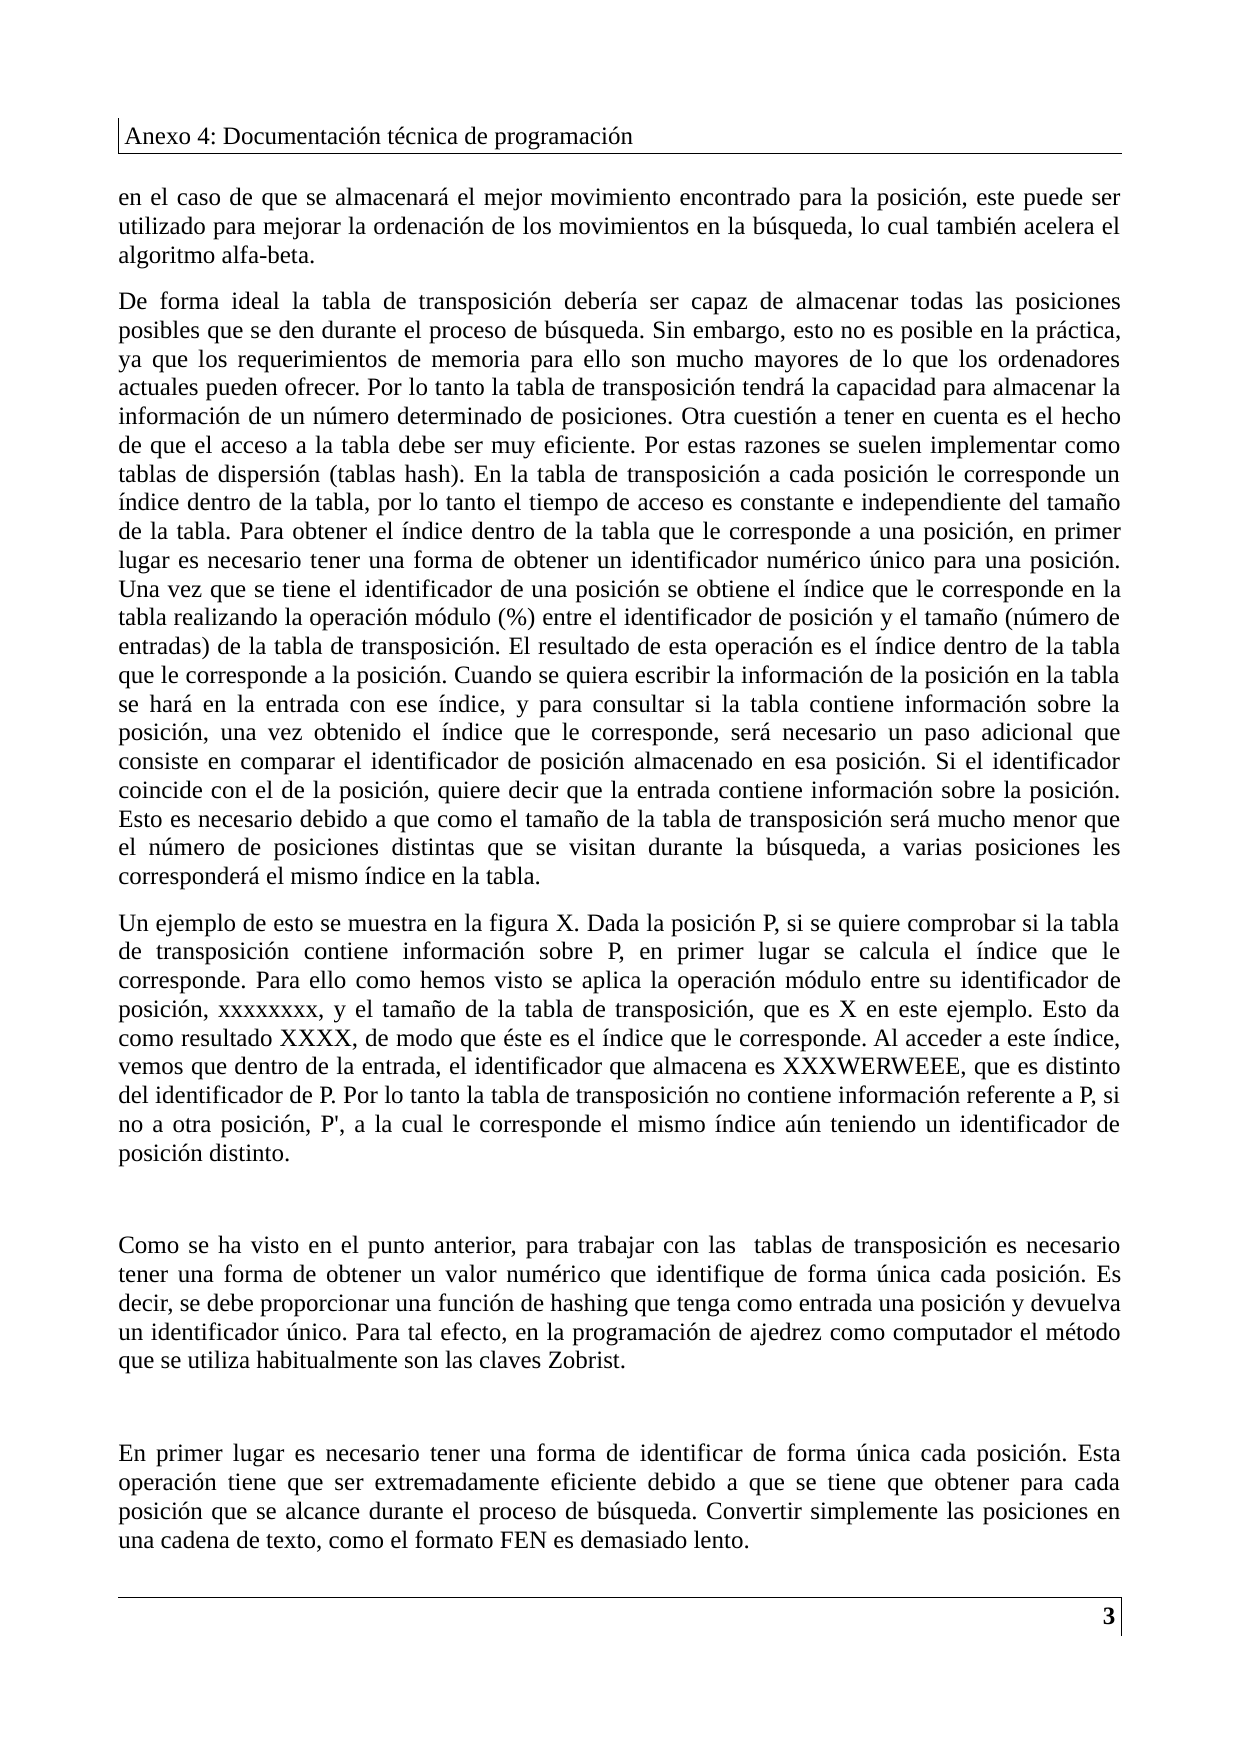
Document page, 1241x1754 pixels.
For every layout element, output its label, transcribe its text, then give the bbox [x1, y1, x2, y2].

text De forma ideal la tabla de transposición debería ser capaz de almacenar todas las posiciones posibles que se den durante el proceso de búsqueda. Sin embargo, esto no es posible en la práctica, ya que los requerimientos de memoria para ello son mucho mayores de lo que los ordenadores actuales pueden ofrecer. Por lo tanto la tabla de transposición tendrá la capacidad para almacenar la información de un número determinado de posiciones. Otra cuestión a tener en cuenta es el hecho de que el acceso a la tabla debe ser muy eficiente. Por estas razones se suelen implementar como tablas de dispersión (tablas hash). En la tabla de transposición a cada posición le corresponde un índice dentro de la tabla, por lo tanto el tiempo de acceso es constante e independiente del tamaño de la tabla. Para obtener el índice dentro de la tabla que le corresponde a una posición, en primer lugar es necesario tener una forma de obtener un identificador numérico único para una posición. Una vez que se tiene el identificador de una posición se obtiene el índice que le corresponde en la tabla realizando la operación módulo (%) entre el identificador de posición y el tamaño (número de entradas) de la tabla de transposición. El resultado de esta operación es el índice dentro de la tabla que le corresponde a la posición. Cuando se quiera escribir la información de la posición en la tabla se hará en la entrada con ese índice, y para consultar si la tabla contiene información sobre la posición, una vez obtenido el índice que le corresponde, será necesario un paso adicional que consiste en comparar el identificador de posición almacenado en esa posición. Si el identificador coincide con el de la posición, quiere decir que la entrada contiene información sobre la posición. Esto es necesario debido a que como el tamaño de la tabla de transposición será mucho menor que el número de posiciones distintas que se visitan durante la búsqueda, a varias posiciones les corresponderá el mismo índice en la tabla. [118, 286, 1122, 890]
text Como se ha visto en el punto anterior, para trabajar con las tablas de transposición es necesario tener una forma de obtener un valor numérico que identifique de forma única cada posición. Es decir, se debe proporcionar una función de hashing que tenga como entrada una posición y devuelva un identificador único. Para tal efecto, en la programación de ajedrez como computador el método que se utiliza habitualmente son las claves Zobrist. [118, 1231, 1122, 1374]
text en el caso de que se almacenará el mejor movimiento encontrado para la posición, este puede ser utilizado para mejorar la ordenación de los movimientos en la búsqueda, lo cual también acelera el algoritmo alfa-beta. [118, 182, 1122, 268]
text Un ejemplo de esto se muestra en la figura X. Dada la posición P, si se quiere comprobar si la tabla de transposición contiene información sobre P, en primer lugar se calcula el índice que le corresponde. Para ello como hemos visto se aplica la operación módulo entre su identificador de posición, xxxxxxxx, y el tamaño de la tabla de transposición, que es X en este ejemplo. Esto da como resultado XXXX, de modo que éste es el índice que le corresponde. Al acceder a este índice, vemos que dentro de la entrada, el identificador que almacena es XXXWERWEEE, que es distinto del identificador de P. Por lo tanto la tabla de transposición no contiene información referente a P, si no a otra posición, P', a la cual le corresponde el mismo índice aún teniendo un identificador de posición distinto. [118, 908, 1122, 1166]
text En primer lugar es necesario tener una forma de identificar de forma única cada posición. Esta operación tiene que ser extremadamente eficiente debido a que se tiene que obtener para cada posición que se alcance durante el proceso de búsqueda. Convertir simplemente las posiciones en una cadena de texto, como el formato FEN es demasiado lento. [118, 1438, 1122, 1553]
